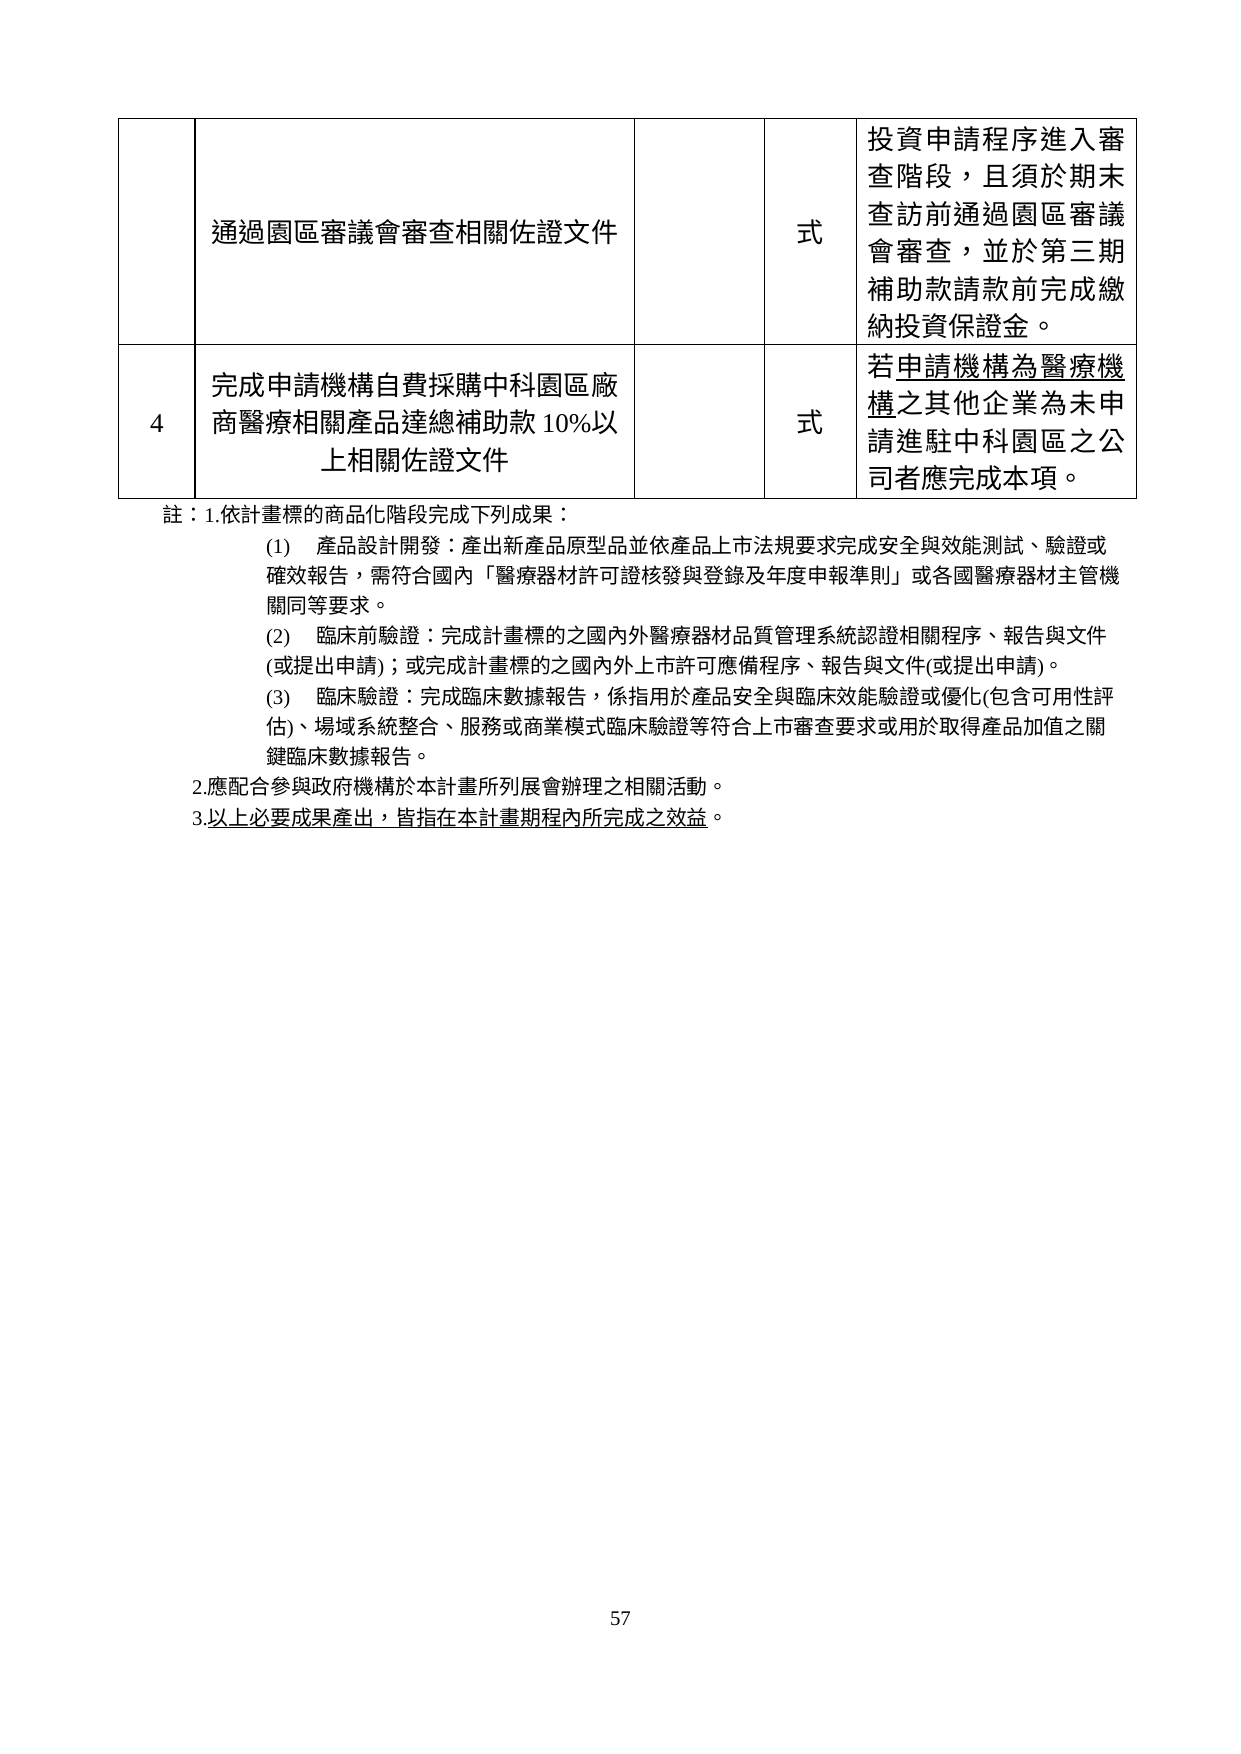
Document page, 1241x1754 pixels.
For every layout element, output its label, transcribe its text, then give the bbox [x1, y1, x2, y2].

table_cell 通過園區審議會審查相關佐證文件 [196, 119, 634, 344]
text 註：1.依計畫標的商品化階段完成下列成果： [162, 499, 1122, 529]
table_cell 4 [119, 345, 194, 498]
table_cell 式 [765, 119, 856, 344]
table_cell [635, 345, 764, 498]
table_cell 完成申請機構自費採購中科園區廠商醫療相關產品達總補助款10%以上相關佐證文件 [196, 345, 634, 498]
text 3.以上必要成果產出，皆指在本計畫期程內所完成之效益。 [192, 801, 1122, 831]
text 2.應配合參與政府機構於本計畫所列展會辦理之相關活動。 [192, 771, 1122, 801]
list 臨床驗證：完成臨床數據報告，係指用於產品安全與臨床效能驗證或優化(包含可用性評估)、場域系統整合、服務或商業模式臨床驗證等符合上市審查要求或用於取得產品加值之關鍵臨床數據報告。 [266, 680, 1122, 771]
list 臨床前驗證：完成計畫標的之國內外醫療器材品質管理系統認證相關程序、報告與文件(或提出申請)；或完成計畫標的之國內外上市許可應備程序、報告與文件(或提出申請)。 [266, 619, 1122, 680]
table_cell 若申請機構為醫療機構之其他企業為未申請進駐中科園區之公司者應完成本項。 [857, 345, 1136, 498]
table_cell 式 [765, 345, 856, 498]
table_cell [635, 119, 764, 344]
table_cell [119, 119, 194, 344]
list 產品設計開發：產出新產品原型品並依產品上市法規要求完成安全與效能測試、驗證或確效報告，需符合國內「醫療器材許可證核發與登錄及年度申報準則」或各國醫療器材主管機關同等要求。 [266, 529, 1122, 619]
table_cell 投資申請程序進入審查階段，且須於期末查訪前通過園區審議會審查，並於第三期補助款請款前完成繳納投資保證金。 [857, 119, 1136, 344]
